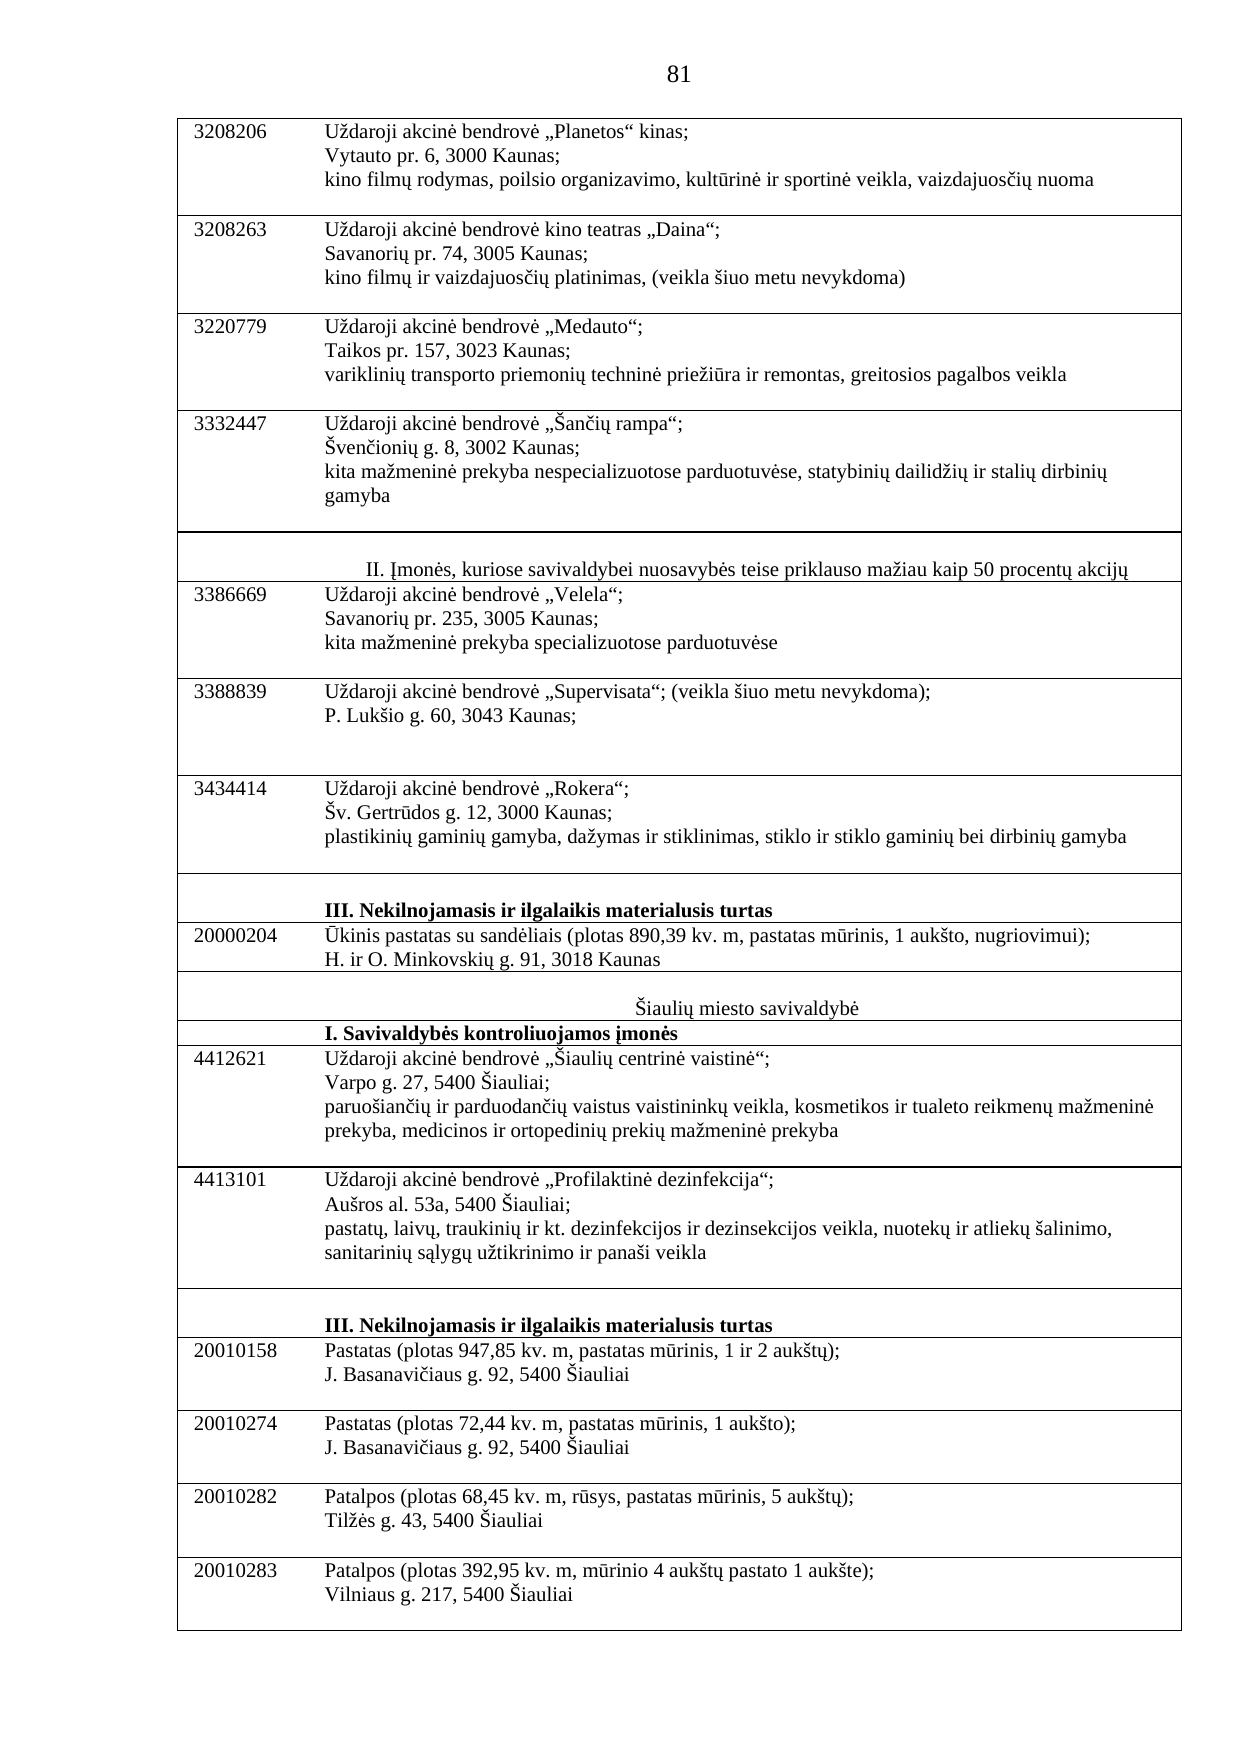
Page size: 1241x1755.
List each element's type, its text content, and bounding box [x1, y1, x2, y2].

table_cell [178, 1313, 313, 1337]
table_cell [178, 191, 1181, 215]
table_cell Uždaroji akcinė bendrovė „Supervisata“; (veikla šiuo metu nevykdoma); P. Lukšio g. 60, 3043 Kaunas; [313, 679, 1181, 751]
table_cell [178, 1289, 1181, 1313]
table_cell 3220779 [178, 314, 313, 386]
table_cell Ūkinis pastatas su sandėliais (plotas 890,39 kv. m, pastatas mūrinis, 1 aukšto, nugriovimui); H. ir O. Minkovskių g. 91, 3018 Kaunas [313, 923, 1181, 971]
table_cell [178, 972, 1181, 996]
table_cell Patalpos (plotas 392,95 kv. m, mūrinio 4 aukštų pastato 1 aukšte); Vilniaus g. 217, 5400 Šiauliai [313, 1558, 1181, 1606]
table_cell [178, 654, 1181, 678]
table_cell [178, 751, 1181, 775]
table_cell 3208263 [178, 216, 313, 289]
table_cell 3388839 [178, 679, 313, 751]
table_cell [178, 556, 313, 581]
table_cell [178, 898, 313, 922]
table_cell [178, 996, 313, 1020]
table_cell [178, 848, 1181, 872]
table_cell Pastatas (plotas 72,44 kv. m, pastatas mūrinis, 1 aukšto); J. Basanavičiaus g. 92, 5400 Šiauliai [313, 1411, 1181, 1459]
table_cell [178, 1021, 313, 1045]
table_cell 3208206 [178, 119, 313, 191]
table_cell Uždaroji akcinė bendrovė „Planetos“ kinas; Vytauto pr. 6, 3000 Kaunas; kino filmų rodymas, poilsio organizavimo, kultūrinė ir sportinė veikla, vaizdajuosčių nuoma [313, 119, 1181, 191]
table_cell [178, 1533, 1181, 1557]
table_cell [178, 533, 1181, 556]
table_cell [178, 874, 1181, 897]
table_cell Uždaroji akcinė bendrovė „Šančių rampa“; Švenčionių g. 8, 3002 Kaunas; kita mažmeninė prekyba nespecializuotose parduotuvėse, statybinių dailidžių ir stalių dirbinių gamyba [313, 411, 1181, 507]
table_cell [178, 1264, 1181, 1288]
table_cell III. Nekilnojamasis ir ilgalaikis materialusis turtas [313, 1313, 1181, 1337]
table_cell [178, 1142, 1181, 1166]
table_cell I. Savivaldybės kontroliuojamos įmonės [313, 1021, 1181, 1045]
table_cell Uždaroji akcinė bendrovė „Rokera“; Šv. Gertrūdos g. 12, 3000 Kaunas; plastikinių gaminių gamyba, dažymas ir stiklinimas, stiklo ir stiklo gaminių bei dirbinių gamyba [313, 776, 1181, 848]
table_cell Uždaroji akcinė bendrovė „Profilaktinė dezinfekcija“; Aušros al. 53a, 5400 Šiauliai; pastatų, laivų, traukinių ir kt. dezinfekcijos ir dezinsekcijos veikla, nuotekų ir atliekų šalinimo, sanitarinių sąlygų užtikrinimo ir panaši veikla [313, 1168, 1181, 1264]
table_cell Uždaroji akcinė bendrovė „Šiaulių centrinė vaistinė“; Varpo g. 27, 5400 Šiauliai; paruošiančių ir parduodančių vaistus vaistininkų veikla, kosmetikos ir tualeto reikmenų mažmeninė prekyba, medicinos ir ortopedinių prekių mažmeninė prekyba [313, 1046, 1181, 1142]
table_cell 4412621 [178, 1046, 313, 1142]
table_cell 20000204 [178, 923, 313, 971]
table_cell Uždaroji akcinė bendrovė kino teatras „Daina“; Savanorių pr. 74, 3005 Kaunas; kino filmų ir vaizdajuosčių platinimas, (veikla šiuo metu nevykdoma) [313, 216, 1181, 289]
table_cell Patalpos (plotas 68,45 kv. m, rūsys, pastatas mūrinis, 5 aukštų); Tilžės g. 43, 5400 Šiauliai [313, 1484, 1181, 1532]
table_cell [178, 1606, 1181, 1630]
table_cell Uždaroji akcinė bendrovė „Velela“; Savanorių pr. 235, 3005 Kaunas; kita mažmeninė prekyba specializuotose parduotuvėse [313, 582, 1181, 654]
table_cell 3386669 [178, 582, 313, 654]
table_cell 3332447 [178, 411, 313, 507]
table_cell [178, 386, 1181, 410]
table_cell 20010282 [178, 1484, 313, 1532]
table_cell [178, 1386, 1181, 1410]
table_cell [178, 289, 1181, 313]
table_cell 20010274 [178, 1411, 313, 1459]
table_cell [178, 507, 1181, 531]
table_cell II. Įmonės, kuriose savivaldybei nuosavybės teise priklauso mažiau kaip 50 procentų akcijų [313, 556, 1181, 581]
table_cell 20010158 [178, 1338, 313, 1386]
table_cell 20010283 [178, 1558, 313, 1606]
table_cell Pastatas (plotas 947,85 kv. m, pastatas mūrinis, 1 ir 2 aukštų); J. Basanavičiaus g. 92, 5400 Šiauliai [313, 1338, 1181, 1386]
table_cell [178, 1459, 1181, 1483]
table_cell Uždaroji akcinė bendrovė „Medauto“; Taikos pr. 157, 3023 Kaunas; variklinių transporto priemonių techninė priežiūra ir remontas, greitosios pagalbos veikla [313, 314, 1181, 386]
table_cell III. Nekilnojamasis ir ilgalaikis materialusis turtas [313, 898, 1181, 922]
table_cell 3434414 [178, 776, 313, 848]
table_cell 4413101 [178, 1168, 313, 1264]
table_cell Šiaulių miesto savivaldybė [313, 996, 1181, 1020]
